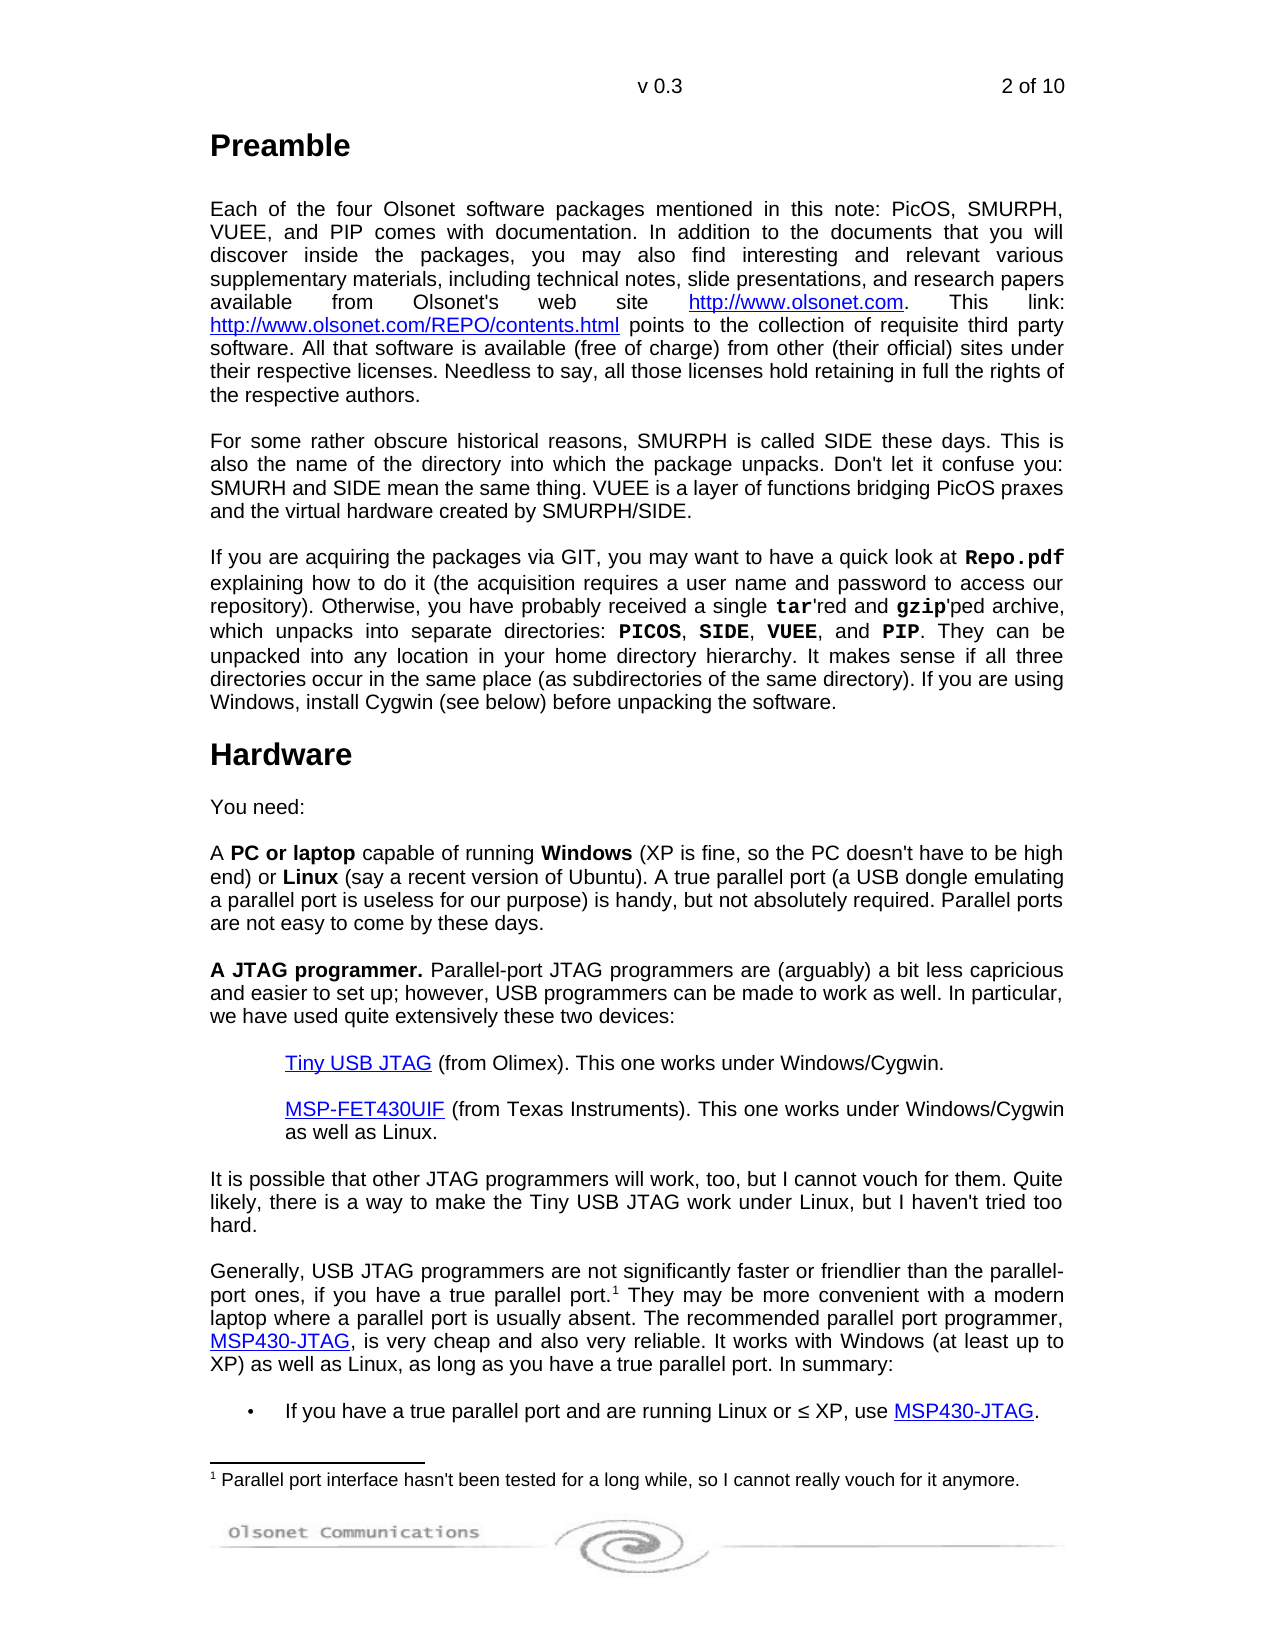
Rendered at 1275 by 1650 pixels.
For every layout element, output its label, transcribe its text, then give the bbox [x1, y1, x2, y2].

text If you are acquiring the packages via GIT, you may want to have a quick look at Repo.pdf explaining how to do it (the acquisition requires a user name and password to access our repository). Otherwise, you have probably received a single tar'red and gzip'ped archive, which unpacks into separate directories: PICOS, SIDE, VUEE, and PIP. They can be unpacked into any location in your home directory hierarchy. It makes sense if all three directories occur in the same place (as subdirectories of the same directory). If you are using Windows, install Cygwin (see below) before unpacking the software. [210, 546, 1065, 714]
text A JTAG programmer. Parallel-port JTAG programmers are (arguably) a bit less capricious and easier to set up; however, USB programmers can be made to work as well. In particular, we have used quite extensively these two devices: [210, 958, 1065, 1028]
text Each of the four Olsonet software packages mentioned in this note: PicOS, SMURPH, VUEE, and PIP comes with documentation. In addition to the documents that you will discover inside the packages, you may also find interesting and relevant various supplementary materials, including technical notes, slide presentations, and research papers available from Olsonet's web site http://www.olsonet.com. This link: http://www.olsonet.com/REPO/contents.html points to the collection of requisite third party software. All that software is available (free of charge) from other (their official) sites under their respective licenses. Needless to say, all those licenses hold retaining in full the rights of the respective authors. [210, 197, 1065, 407]
text Preamble [210, 128, 1065, 163]
text A PC or laptop capable of running Windows (XP is fine, so the PC doesn't have to be high end) or Linux (say a recent version of Ubuntu). A true parallel port (a USB dongle emulating a parallel port is useless for our purpose) is handy, but not absolutely required. Parallel ports are not easy to come by these days. [210, 842, 1065, 935]
text MSP-FET430UIF (from Texas Instruments). This one works under Windows/Cygwin as well as Linux. [285, 1097, 1065, 1144]
text Parallel port interface hasn't been tested for a long while, so I cannot really vouch for it anymore. [210, 1469, 1065, 1490]
text It is possible that other JTAG programmers will work, too, but I cannot vouch for them. Quite likely, there is a way to make the Tiny USB JTAG work under Linux, but I haven't tried too hard. [210, 1167, 1065, 1237]
text Tiny USB JTAG (from Olimex). This one works under Windows/Cygwin. [285, 1051, 1065, 1074]
text Generally, USB JTAG programmers are not significantly faster or friendlier than the parallel-port ones, if you have a true parallel port. They may be more convenient with a modern laptop where a parallel port is usually absent. The recommended parallel port programmer, MSP430-JTAG, is very cheap and also very reliable. It works with Windows (at least up to XP) as well as Linux, as long as you have a true parallel port. In summary: [210, 1260, 1065, 1376]
list If you have a true parallel port and are running Linux or ≤ XP, use MSP430-JTAG. [247, 1399, 1065, 1423]
text For some rather obscure historical reasons, SMURPH is called SIDE these days. This is also the name of the directory into which the package unpacks. Don't let it confuse you: SMURH and SIDE mean the same thing. VUEE is a layer of functions bridging PicOS praxes and the virtual hardware created by SMURPH/SIDE. [210, 430, 1065, 523]
picture [210, 1504, 1065, 1596]
text Hardware [210, 737, 1065, 772]
text You need: [210, 796, 1065, 819]
